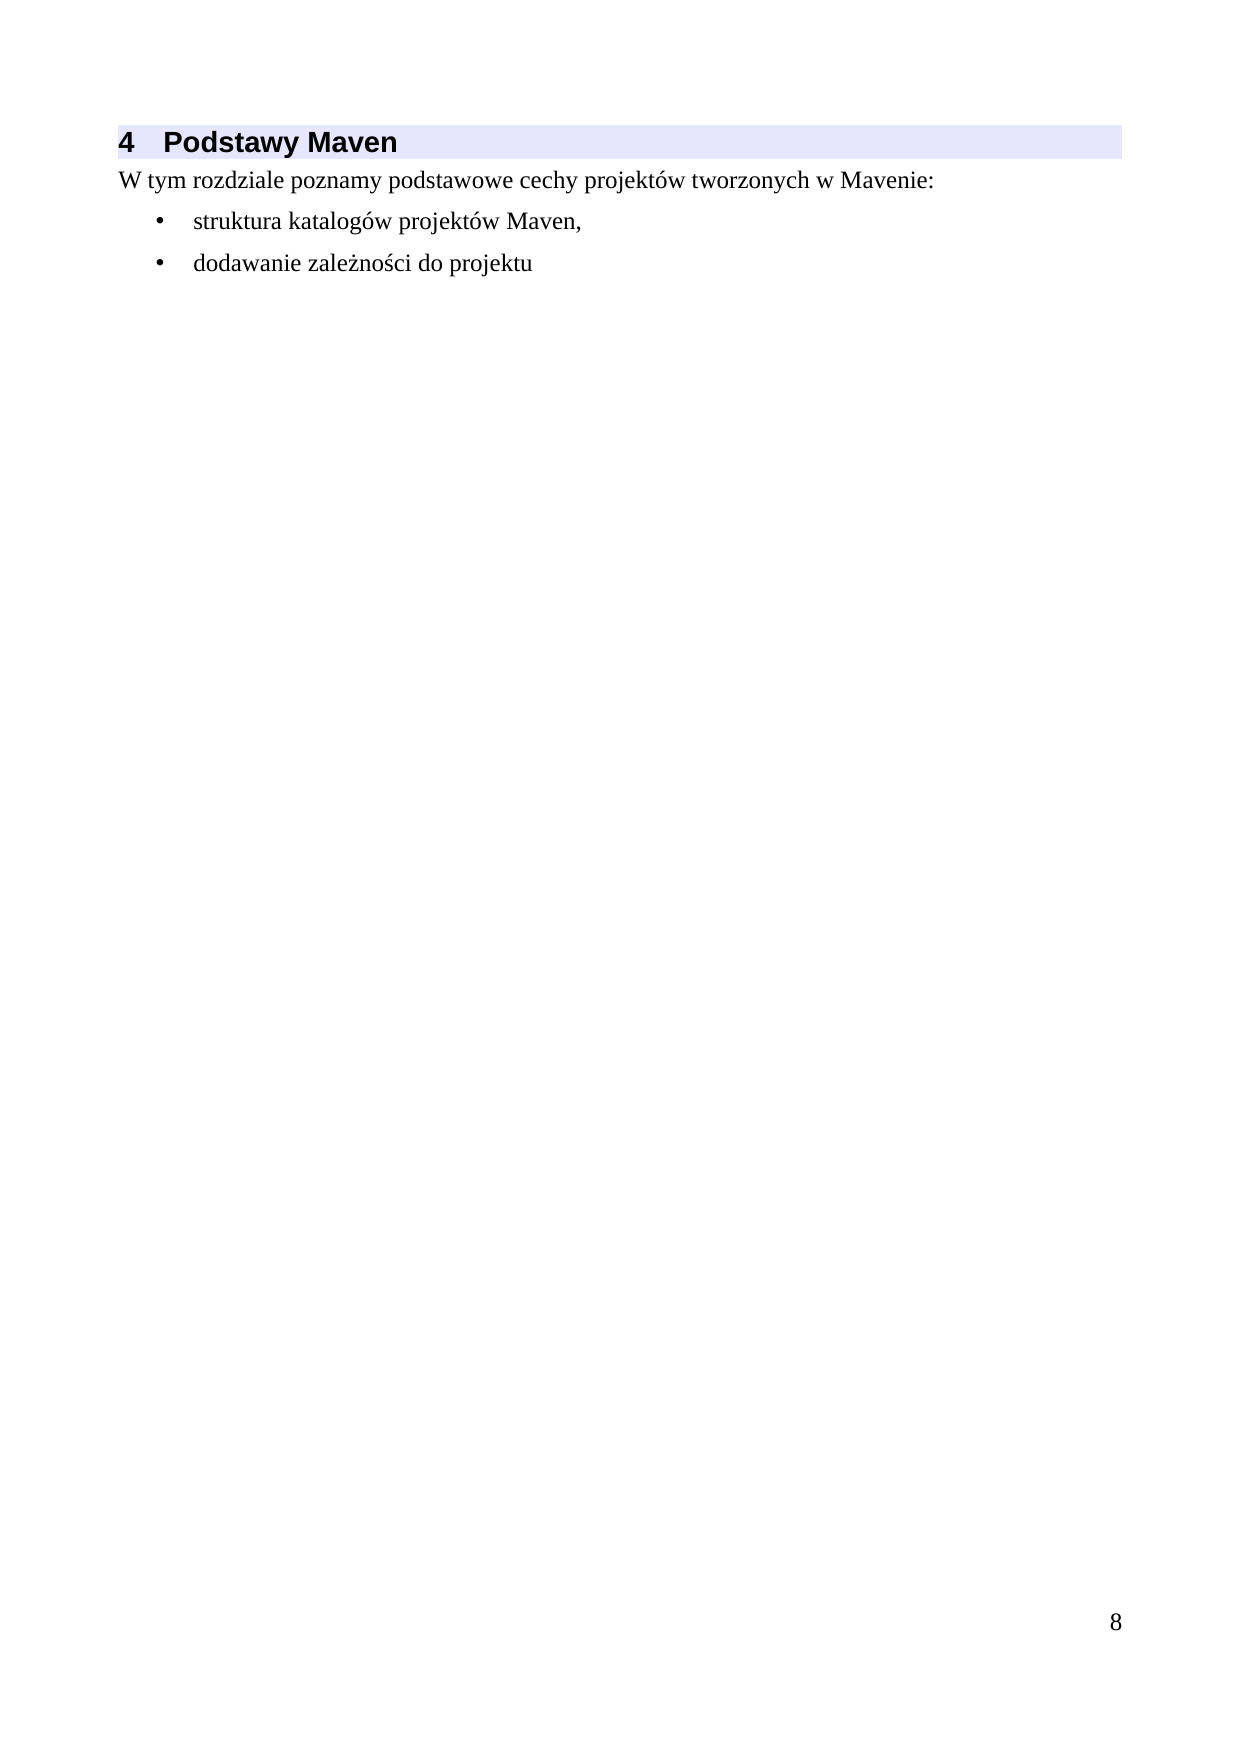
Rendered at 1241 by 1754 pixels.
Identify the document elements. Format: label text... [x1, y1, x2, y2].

text W tym rozdziale poznamy podstawowe cechy projektów tworzonych w Mavenie: [118, 165, 1122, 194]
subtitle Podstawy Maven [118, 125, 1122, 159]
list dodawanie zależności do projektu [156, 248, 1122, 276]
list struktura katalogów projektów Maven, [156, 206, 1122, 235]
